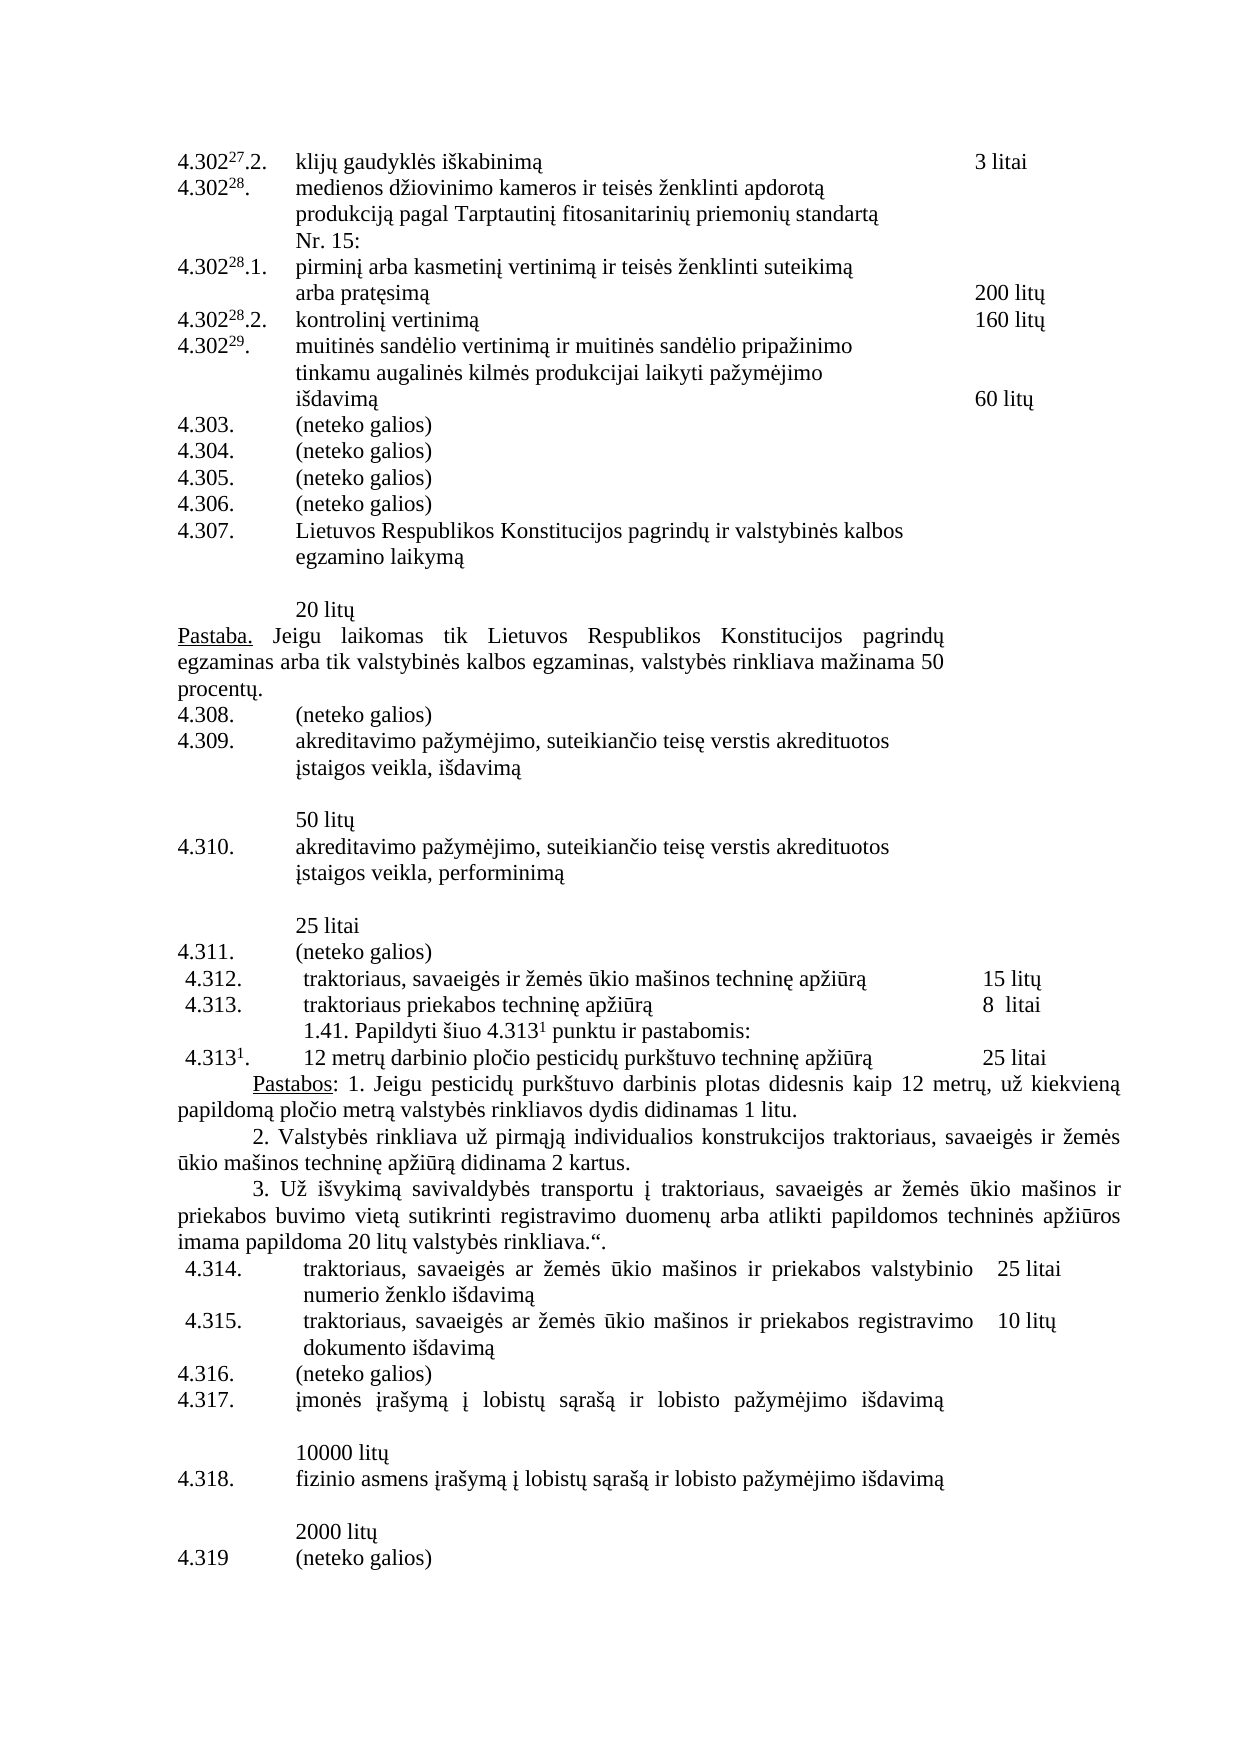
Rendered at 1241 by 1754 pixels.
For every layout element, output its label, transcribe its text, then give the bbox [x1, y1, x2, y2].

table_header 15 litų [971, 965, 1144, 991]
text 4.318. fizinio asmens įrašymą į lobistų sąrašą ir lobisto pažymėjimo išdavimą 2000 litų [177, 1465, 945, 1544]
table_cell 25 litai [971, 1044, 1144, 1070]
table_cell 12 metrų darbinio pločio pesticidų purkštuvo techninę apžiūrą [292, 1044, 971, 1070]
text 4.317. įmonės įrašymą į lobistų sąrašą ir lobisto pažymėjimo išdavimą 10000 litų [177, 1386, 945, 1465]
text 4.303. (neteko galios) [177, 411, 945, 438]
text 4.307. Lietuvos Respublikos Konstitucijos pagrindų ir valstybinės kalbos egzamino laikymą 20 litų [177, 517, 945, 622]
text 4.306. (neteko galios) [177, 490, 945, 517]
text 3. Už išvykimą savivaldybės transportu į traktoriaus, savaeigės ar žemės ūkio mašinos ir priekabos buvimo vietą sutikrinti registravimo duomenų arba atlikti papildomos techninės apžiūros imama papildoma 20 litų valstybės rinkliava.“. [177, 1176, 1122, 1254]
table_cell [971, 1018, 1144, 1044]
text 4.30228. medienos džiovinimo kameros ir teisės ženklinti apdorotą [177, 174, 1122, 200]
table_header 4.312. [174, 965, 292, 991]
table_cell traktoriaus priekabos techninę apžiūrą [292, 991, 971, 1017]
text produkciją pagal Tarptautinį fitosanitarinių priemonių standartą [177, 200, 1122, 227]
text Pastaba. Jeigu laikomas tik Lietuvos Respublikos Konstitucijos pagrindų egzaminas arba tik valstybinės kalbos egzaminas, valstybės rinkliava mažinama 50 procentų. [177, 622, 945, 701]
table_header 4.314. [174, 1255, 292, 1307]
text 4.30229. muitinės sandėlio vertinimą ir muitinės sandėlio pripažinimo [177, 332, 1122, 358]
table_cell 4.315. [174, 1307, 292, 1360]
text 4.305. (neteko galios) [177, 464, 945, 490]
table_cell 8 litai [971, 991, 1144, 1017]
text tinkamu augalinės kilmės produkcijai laikyti pažymėjimo [177, 358, 1122, 385]
text 4.309. akreditavimo pažymėjimo, suteikiančio teisę verstis akredituotos įstaigos veikla, išdavimą 50 litų [177, 727, 945, 833]
text 4.304. (neteko galios) [177, 438, 945, 464]
text Nr. 15: [177, 227, 1122, 253]
table_header traktoriaus, savaeigės ar žemės ūkio mašinos ir priekabos valstybinio numerio ženklo išdavimą [292, 1255, 986, 1307]
table_cell 4.3131. [174, 1044, 292, 1070]
text 4.30228.1. pirminį arba kasmetinį vertinimą ir teisės ženklinti suteikimą [177, 253, 1122, 279]
text 4.316. (neteko galios) [177, 1360, 945, 1386]
table_cell 10 litų [986, 1307, 1144, 1360]
text 2. Valstybės rinkliava už pirmąją individualios konstrukcijos traktoriaus, savaeigės ir žemės ūkio mašinos techninę apžiūrą didinama 2 kartus. [177, 1123, 1122, 1176]
table_header traktoriaus, savaeigės ir žemės ūkio mašinos techninę apžiūrą [292, 965, 971, 991]
text 4.30227.2. klijų gaudyklės iškabinimą 3 litai [177, 148, 1122, 174]
table_header 25 litai [986, 1255, 1144, 1307]
text 4.310. akreditavimo pažymėjimo, suteikiančio teisę verstis akredituotos įstaigos veikla, performinimą 25 litai [177, 833, 945, 938]
table_cell 4.313. [174, 991, 292, 1017]
text 4.319 (neteko galios) [177, 1544, 945, 1571]
text arba pratęsimą 200 litų [177, 279, 1122, 306]
text 4.311. (neteko galios) [177, 938, 945, 965]
text Pastabos: 1. Jeigu pesticidų purkštuvo darbinis plotas didesnis kaip 12 metrų, už kiekvieną papildomą pločio metrą valstybės rinkliavos dydis didinamas 1 litu. [177, 1070, 1122, 1123]
table_cell traktoriaus, savaeigės ar žemės ūkio mašinos ir priekabos registravimo dokumento išdavimą [292, 1307, 986, 1360]
text 4.308. (neteko galios) [177, 701, 945, 727]
table_cell [174, 1018, 292, 1044]
text 4.30228.2. kontrolinį vertinimą 160 litų [177, 306, 1122, 332]
text išdavimą 60 litų [177, 385, 1122, 411]
table_cell 1.41. Papildyti šiuo 4.3131 punktu ir pastabomis: [292, 1018, 971, 1044]
